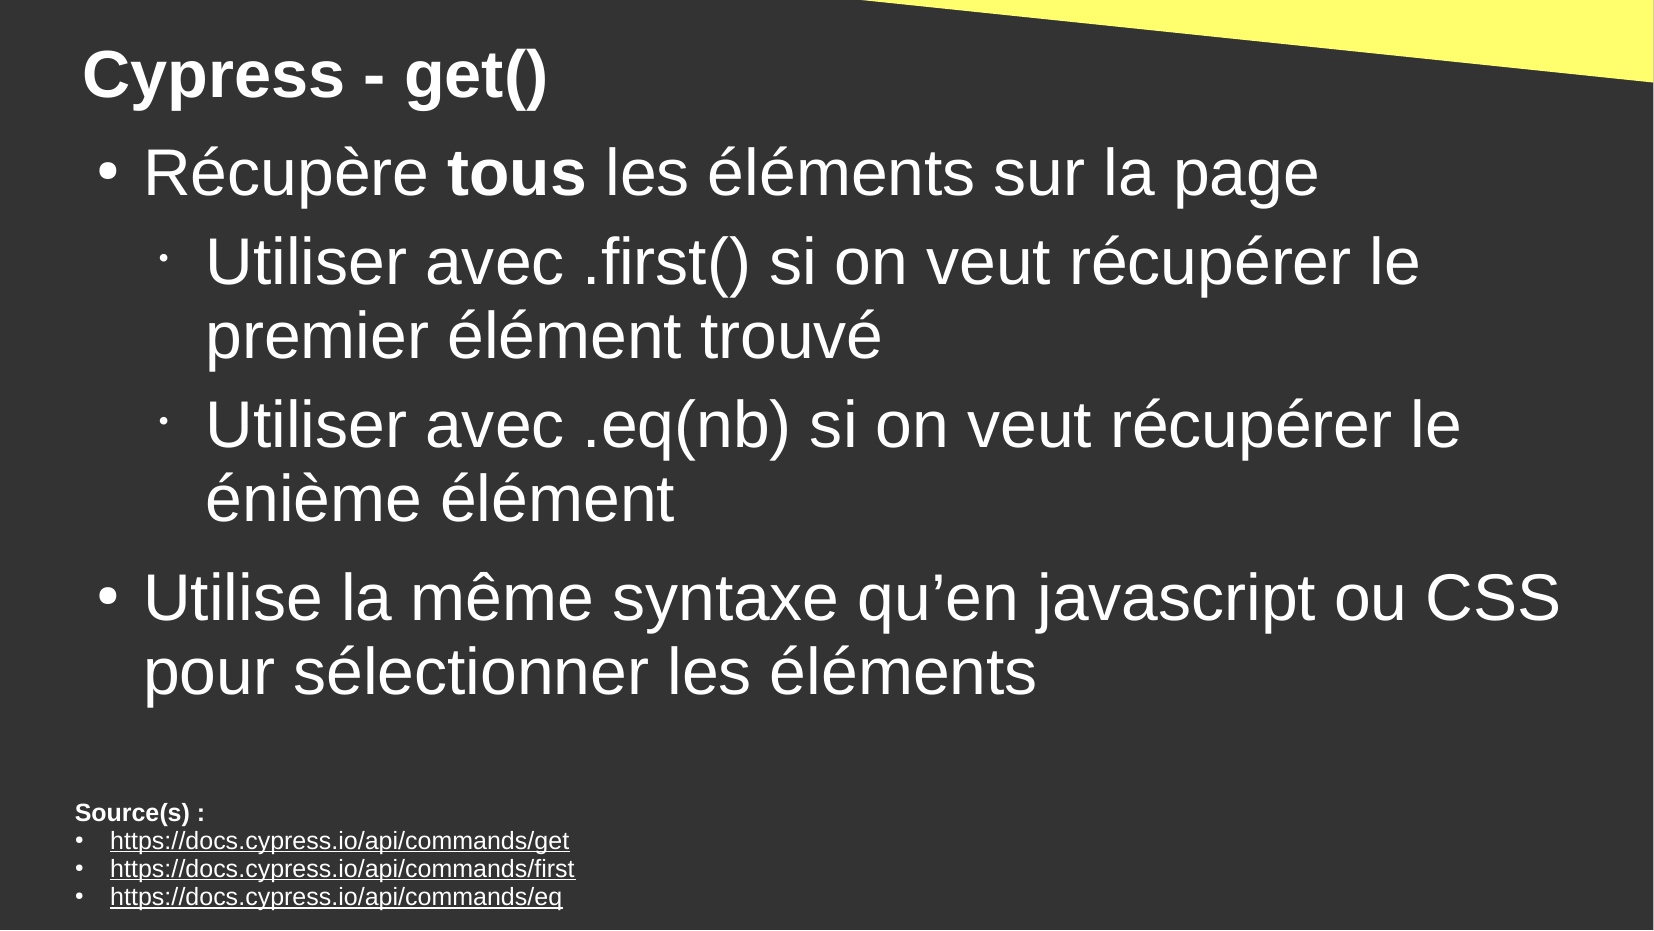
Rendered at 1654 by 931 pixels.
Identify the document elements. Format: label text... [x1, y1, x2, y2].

title Cypress - get() [82, 37, 799, 114]
text_box [861, 0, 1654, 83]
list Récupère tous les éléments sur la page Utiliser avec .first() si on veut récupérer le premier élément trouvé Utiliser avec .eq(nb) si on veut récupérer le énième élément Utilise la même syntaxe qu’en javascript ou CSS pour sélectionner les éléments [80, 135, 1619, 709]
text_box Source(s) : https://docs.cypress.io/api/commands/get https://docs.cypress.io/api/commands/first https://docs.cypress.io/api/commands/eq [60, 791, 1546, 919]
